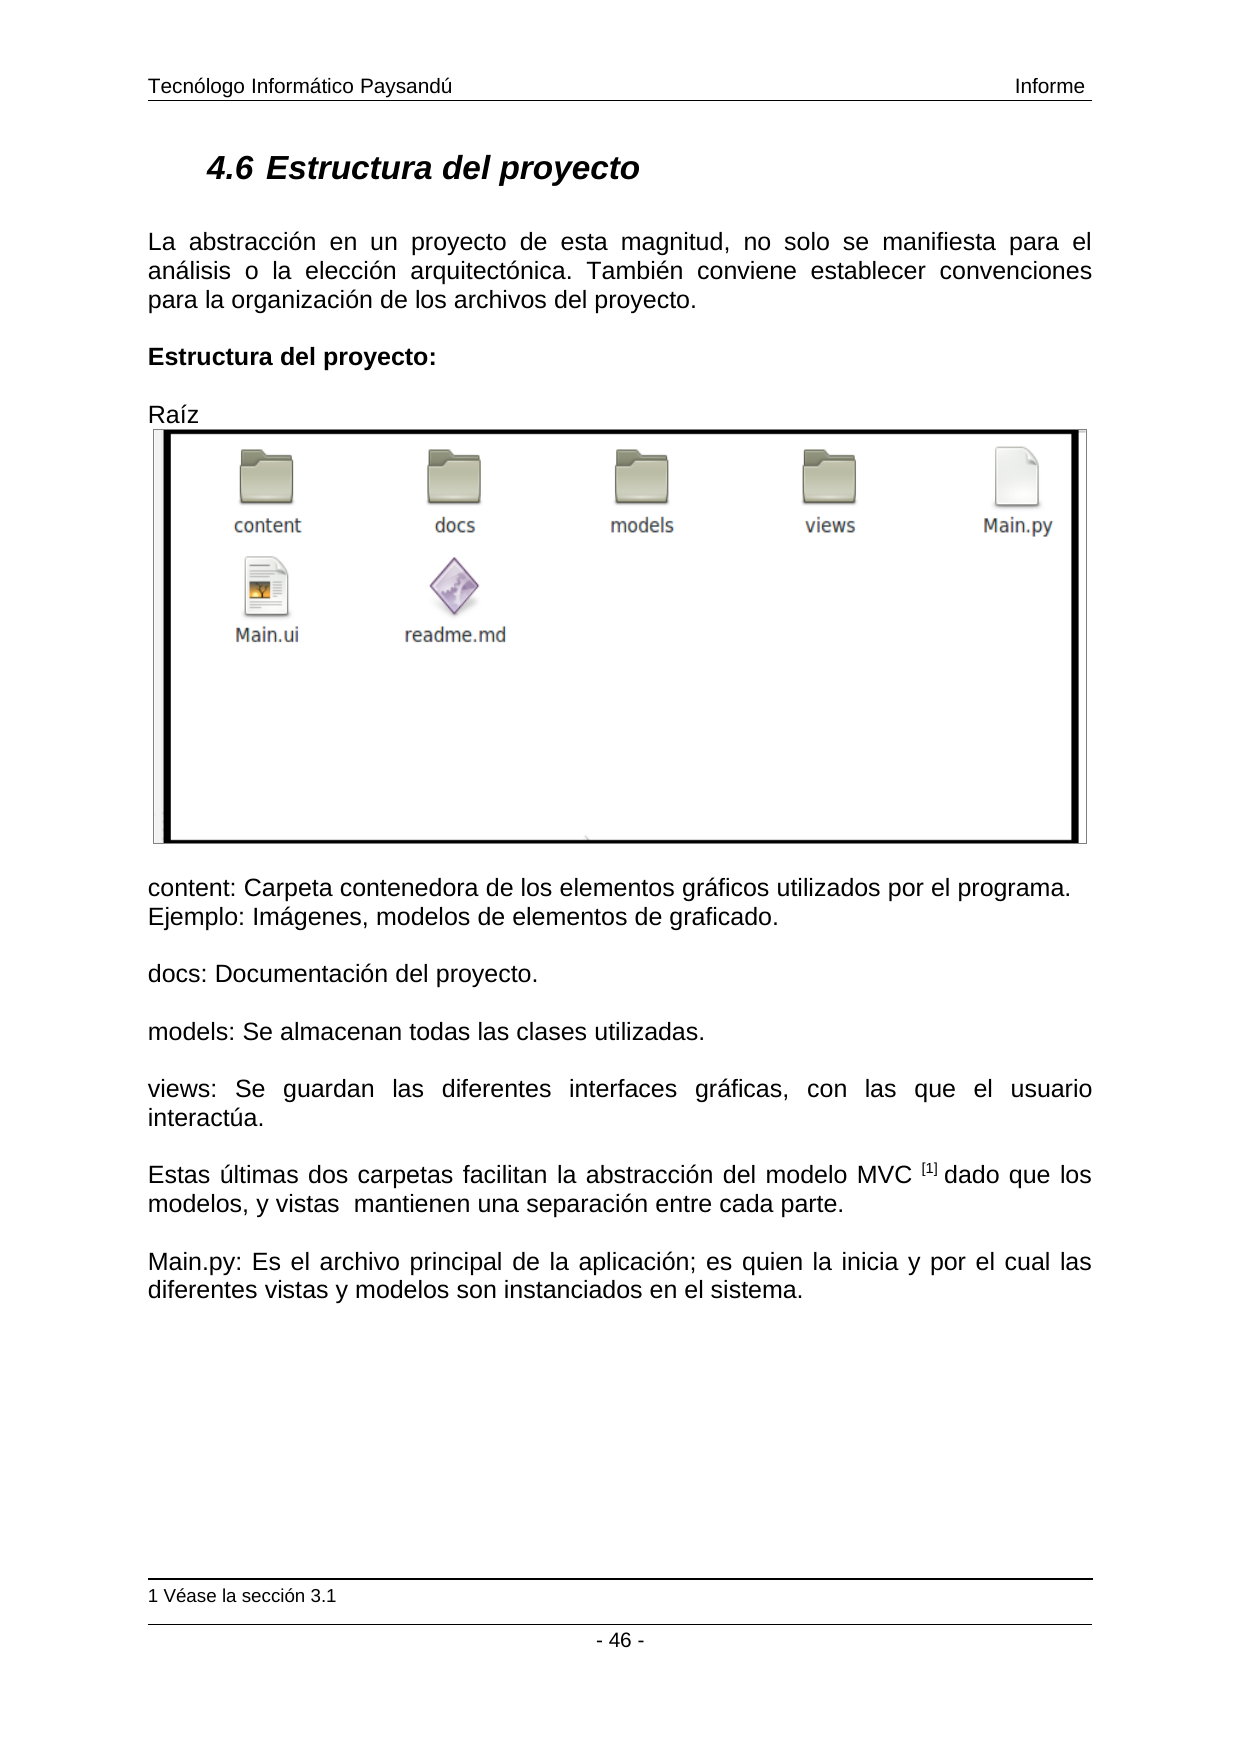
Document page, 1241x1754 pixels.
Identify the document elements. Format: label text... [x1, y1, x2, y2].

text content: Carpeta contenedora de los elementos gráficos utilizados por el programa. [148, 873, 1092, 902]
text models: Se almacenan todas las clases utilizadas. [148, 1017, 1092, 1045]
text Ejemplo: Imágenes, modelos de elementos de graficado. [148, 902, 1092, 930]
text views: Se guardan las diferentes interfaces gráficas, con las que el usuario interactúa. [148, 1074, 1092, 1132]
text Estas últimas dos carpetas facilitan la abstracción del modelo MVC [] dado que los modelos, y vistas mantienen una separación entre cada parte. [148, 1160, 1092, 1218]
text Véase la sección 3.1 [148, 1585, 1092, 1606]
subtitle Estructura del proyecto [207, 148, 1092, 186]
text docs: Documentación del proyecto. [148, 959, 1092, 988]
text La abstracción en un proyecto de esta magnitud, no solo se manifiesta para el análisis o la elección arquitectónica. También conviene establecer convenciones para la organización de los archivos del proyecto. [148, 227, 1092, 314]
text Raíz [148, 400, 1092, 429]
text Main.py: Es el archivo principal de la aplicación; es quien la inicia y por el cual las diferentes vistas y modelos son instanciados en el sistema. [148, 1247, 1092, 1304]
text Estructura del proyecto: [148, 342, 1092, 371]
picture [154, 430, 1086, 843]
